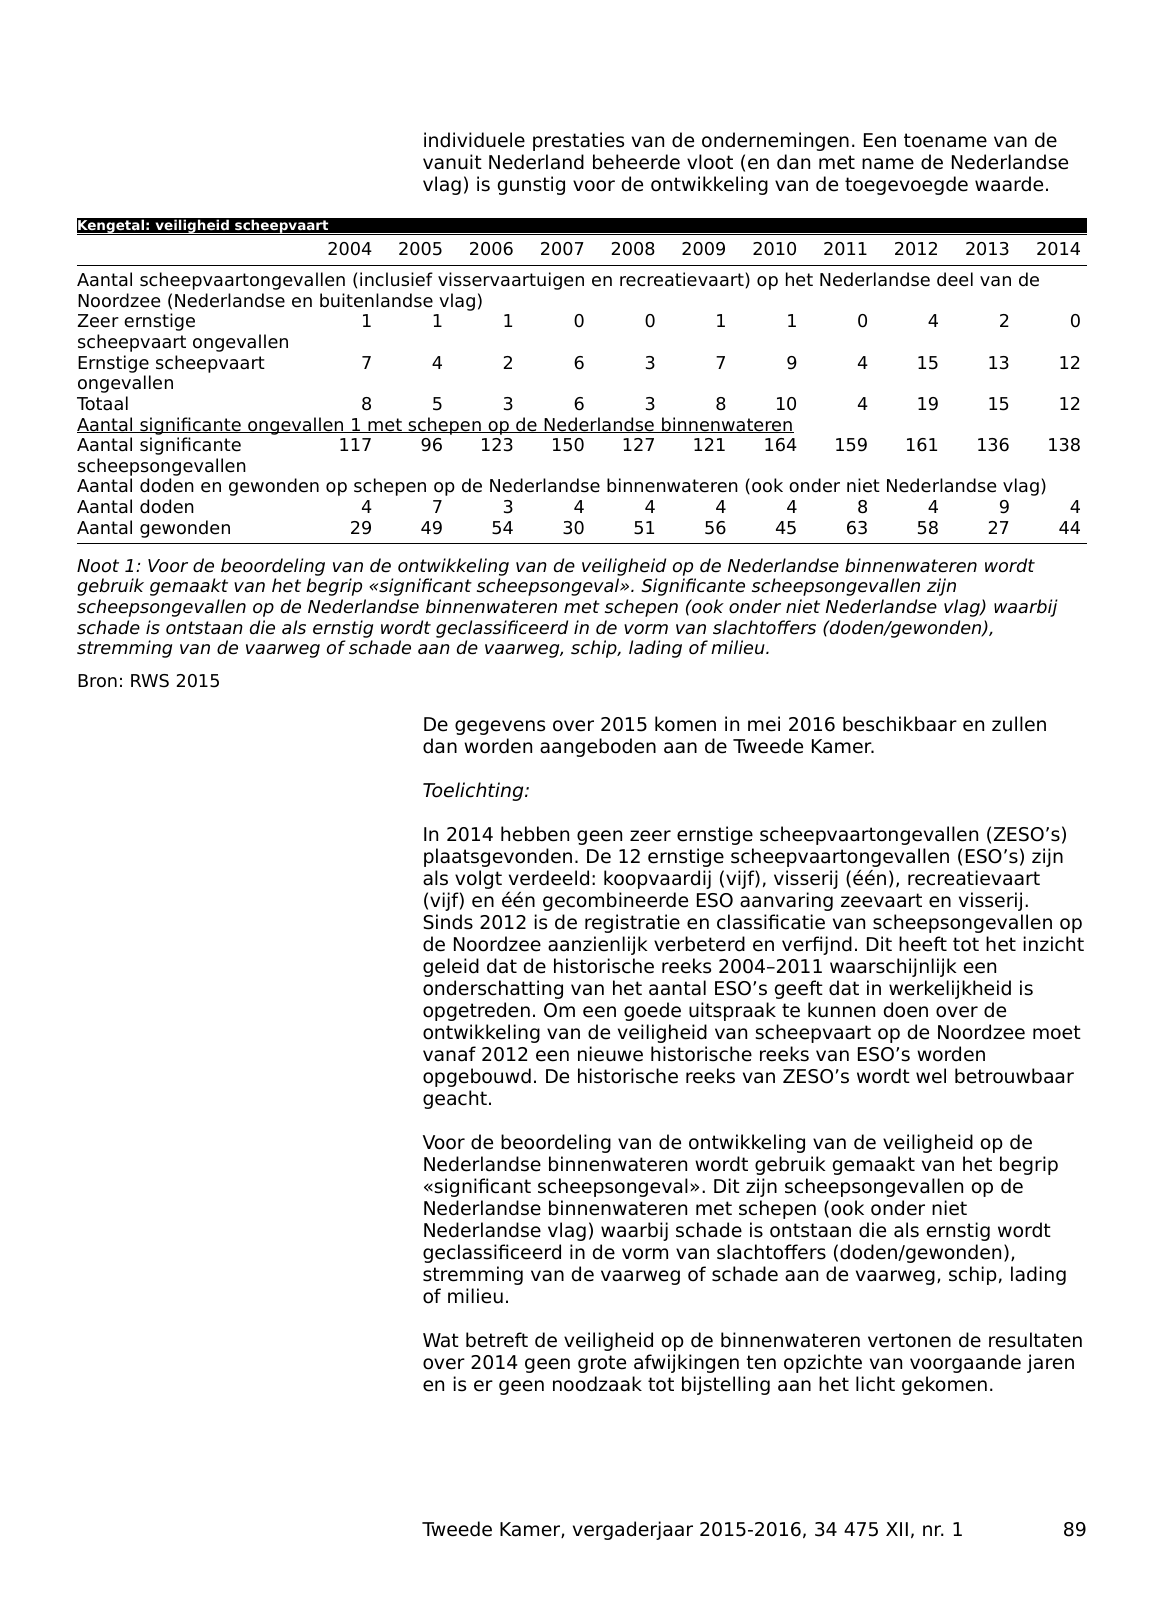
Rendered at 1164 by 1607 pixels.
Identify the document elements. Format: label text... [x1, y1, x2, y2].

table_cell 150 [520, 435, 590, 476]
table_cell 123 [449, 435, 519, 476]
table_cell 2014 [1016, 235, 1087, 264]
text individuele prestaties van de ondernemingen. Een toename van de vanuit Nederland beheerde vloot (en dan met name de Nederlandse vlag) is gunstig voor de ontwikkeling van de toegevoegde waarde. [422, 130, 1087, 196]
table_cell 4 [590, 497, 661, 518]
table_cell 56 [661, 518, 732, 543]
table_cell 2 [945, 311, 1016, 353]
table_cell 19 [874, 394, 945, 414]
table_cell 29 [307, 518, 378, 543]
table_cell 3 [590, 353, 661, 394]
table_cell 1 [307, 311, 378, 353]
table_cell 58 [874, 518, 945, 543]
table_cell 3 [449, 497, 519, 518]
table_cell 2013 [945, 235, 1016, 264]
table_cell 117 [307, 435, 378, 476]
table_cell 161 [874, 435, 945, 476]
table_cell 4 [307, 497, 378, 518]
table_cell 27 [945, 518, 1016, 543]
table_cell 63 [803, 518, 874, 543]
table_cell 3 [590, 394, 661, 414]
table_cell 4 [378, 353, 449, 394]
table_cell 30 [520, 518, 590, 543]
table_cell [77, 235, 307, 264]
table_cell 12 [1016, 394, 1087, 414]
table_header Kengetal: veiligheid scheepvaart [77, 218, 1087, 233]
table_cell 0 [520, 311, 590, 353]
table_cell 2006 [449, 235, 519, 264]
table_cell 4 [874, 497, 945, 518]
table_cell 1 [661, 311, 732, 353]
table_cell 15 [874, 353, 945, 394]
table_cell 8 [661, 394, 732, 414]
table_cell 4 [732, 497, 803, 518]
table_cell Noot 1: Voor de beoordeling van de ontwikkeling van de veiligheid op de Nederlandse binnenwateren wordt gebruik gemaakt van het begrip «significant scheepsongeval». Significante scheepsongevallen zijn scheepsongevallen op de Nederlandse binnenwateren met schepen (ook onder niet Nederlandse vlag) waarbij schade is ontstaan die als ernstig wordt geclassificeerd in de vorm van slachtoffers (doden/gewonden), stremming van de vaarweg of schade aan de vaarweg, schip, lading of milieu. Bron: RWS 2015 [77, 544, 1087, 691]
table_cell 3 [449, 394, 519, 414]
table_cell 13 [945, 353, 1016, 394]
table_cell 51 [590, 518, 661, 543]
table_cell 6 [520, 394, 590, 414]
table_cell 2009 [661, 235, 732, 264]
table_cell 54 [449, 518, 519, 543]
table_cell 164 [732, 435, 803, 476]
table_cell Aantal significante ongevallen 1 met schepen op de Nederlandse binnenwateren [77, 415, 1087, 435]
table_cell 6 [520, 353, 590, 394]
table_cell 2 [449, 353, 519, 394]
table_cell Ernstige scheepvaart ongevallen [77, 353, 307, 394]
table_cell 9 [732, 353, 803, 394]
table_cell 1 [732, 311, 803, 353]
table_cell 5 [378, 394, 449, 414]
table_cell Aantal significante scheepsongevallen [77, 435, 307, 476]
table_cell Totaal [77, 394, 307, 414]
table_cell 12 [1016, 353, 1087, 394]
table_cell 7 [307, 353, 378, 394]
table_cell 138 [1016, 435, 1087, 476]
table_cell 8 [307, 394, 378, 414]
text De gegevens over 2015 komen in mei 2016 beschikbaar en zullen dan worden aangeboden aan de Tweede Kamer. [422, 713, 1087, 757]
table_cell 96 [378, 435, 449, 476]
table_cell 4 [803, 353, 874, 394]
table_cell 4 [661, 497, 732, 518]
table_cell 2007 [520, 235, 590, 264]
table_cell Zeer ernstige scheepvaart ongevallen [77, 311, 307, 353]
table_cell Aantal scheepvaartongevallen (inclusief visservaartuigen en recreatievaart) op het Nederlandse deel van de Noordzee (Nederlandse en buitenlandse vlag) [77, 266, 1087, 311]
table_cell 2012 [874, 235, 945, 264]
table_cell 2011 [803, 235, 874, 264]
table_cell 1 [378, 311, 449, 353]
table_cell 44 [1016, 518, 1087, 543]
table_cell 159 [803, 435, 874, 476]
table_cell 0 [803, 311, 874, 353]
table_cell 49 [378, 518, 449, 543]
table_cell 2010 [732, 235, 803, 264]
table_cell 1 [449, 311, 519, 353]
table_cell 8 [803, 497, 874, 518]
table_cell 4 [874, 311, 945, 353]
text In 2014 hebben geen zeer ernstige scheepvaartongevallen (ZESO’s) plaatsgevonden. De 12 ernstige scheepvaartongevallen (ESO’s) zijn als volgt verdeeld: koopvaardij (vijf), visserij (één), recreatievaart (vijf) en één gecombineerde ESO aanvaring zeevaart en visserij. Sinds 2012 is de registratie en classificatie van scheepsongevallen op de Noordzee aanzienlijk verbeterd en verfijnd. Dit heeft tot het inzicht geleid dat de historische reeks 2004–2011 waarschijnlijk een onderschatting van het aantal ESO’s geeft dat in werkelijkheid is opgetreden. Om een goede uitspraak te kunnen doen over de ontwikkeling van de veiligheid van scheepvaart op de Noordzee moet vanaf 2012 een nieuwe historische reeks van ESO’s worden opgebouwd. De historische reeks van ZESO’s wordt wel betrouwbaar geacht. [422, 824, 1087, 1109]
table_cell 45 [732, 518, 803, 543]
table_cell 15 [945, 394, 1016, 414]
table_cell 0 [590, 311, 661, 353]
text Voor de beoordeling van de ontwikkeling van de veiligheid op de Nederlandse binnenwateren wordt gebruik gemaakt van het begrip «significant scheepsongeval». Dit zijn scheepsongevallen op de Nederlandse binnenwateren met schepen (ook onder niet Nederlandse vlag) waarbij schade is ontstaan die als ernstig wordt geclassificeerd in de vorm van slachtoffers (doden/gewonden), stremming van de vaarweg of schade aan de vaarweg, schip, lading of milieu. [422, 1132, 1087, 1308]
table_cell 4 [520, 497, 590, 518]
table_cell 121 [661, 435, 732, 476]
table_cell 4 [1016, 497, 1087, 518]
table_cell 2008 [590, 235, 661, 264]
table_cell 2005 [378, 235, 449, 264]
text Wat betreft de veiligheid op de binnenwateren vertonen de resultaten over 2014 geen grote afwijkingen ten opzichte van voorgaande jaren en is er geen noodzaak tot bijstelling aan het licht gekomen. [422, 1330, 1087, 1396]
table_cell 136 [945, 435, 1016, 476]
table_cell 10 [732, 394, 803, 414]
table_cell 7 [661, 353, 732, 394]
table_cell 9 [945, 497, 1016, 518]
table_cell Aantal gewonden [77, 518, 307, 543]
table_cell Aantal doden en gewonden op schepen op de Nederlandse binnenwateren (ook onder niet Nederlandse vlag) [77, 476, 1087, 497]
table_cell 0 [1016, 311, 1087, 353]
table_cell 127 [590, 435, 661, 476]
table_cell Aantal doden [77, 497, 307, 518]
table_cell 2004 [307, 235, 378, 264]
table_cell 7 [378, 497, 449, 518]
table_cell 4 [803, 394, 874, 414]
subtitle Toelichting: [422, 780, 1087, 802]
